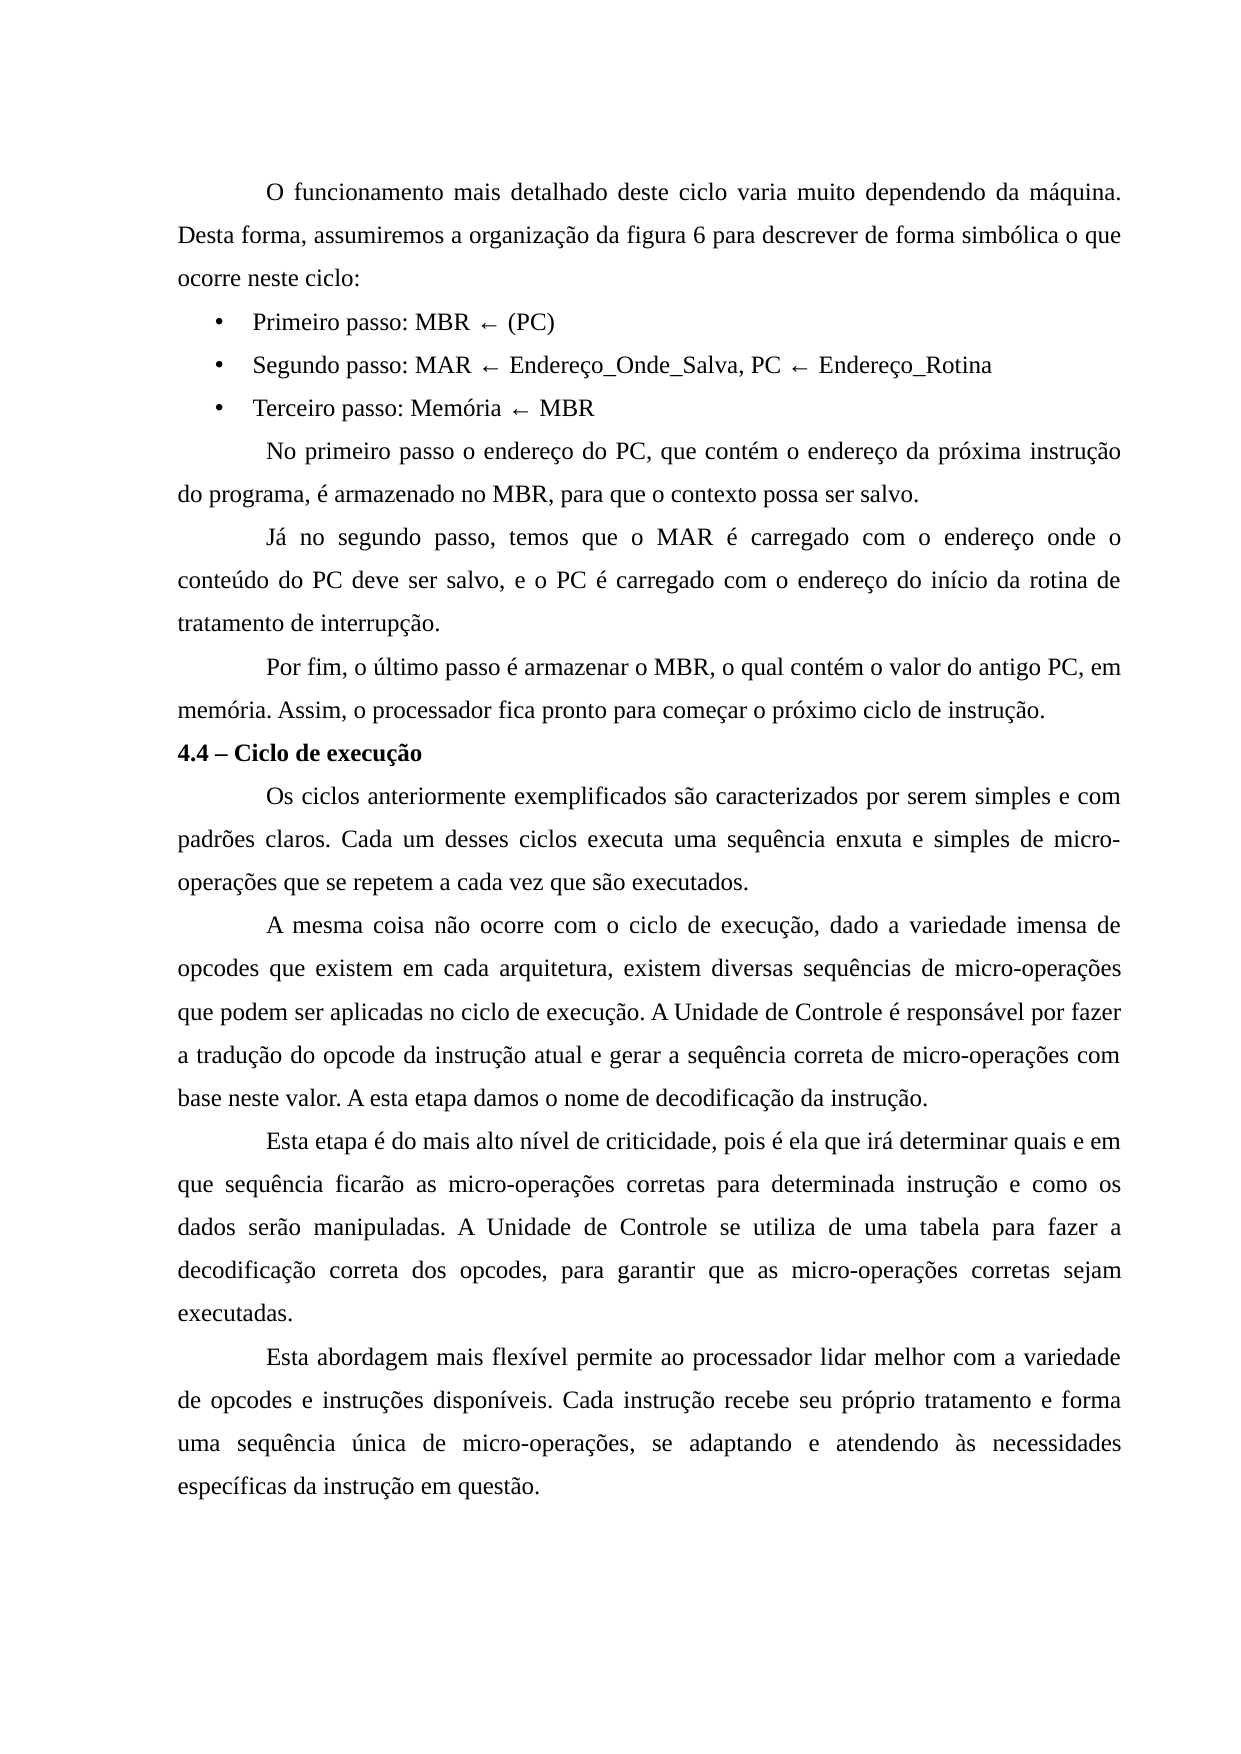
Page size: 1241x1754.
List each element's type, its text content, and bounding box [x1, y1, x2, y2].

text 4.4 – Ciclo de execução [177, 738, 1122, 767]
text O funcionamento mais detalhado deste ciclo varia muito dependendo da máquina. Desta forma, assumiremos a organização da figura 6 para descrever de forma simbólica o que ocorre neste ciclo: [177, 177, 1122, 292]
text No primeiro passo o endereço do PC, que contém o endereço da próxima instrução do programa, é armazenado no MBR, para que o contexto possa ser salvo. [177, 436, 1122, 508]
text A mesma coisa não ocorre com o ciclo de execução, dado a variedade imensa de opcodes que existem em cada arquitetura, existem diversas sequências de micro-operações que podem ser aplicadas no ciclo de execução. A Unidade de Controle é responsável por fazer a tradução do opcode da instrução atual e gerar a sequência correta de micro-operações com base neste valor. A esta etapa damos o nome de decodificação da instrução. [177, 910, 1122, 1112]
text Os ciclos anteriormente exemplificados são caracterizados por serem simples e com padrões claros. Cada um desses ciclos executa uma sequência enxuta e simples de micro-operações que se repetem a cada vez que são executados. [177, 781, 1122, 896]
text Esta etapa é do mais alto nível de criticidade, pois é ela que irá determinar quais e em que sequência ficarão as micro-operações corretas para determinada instrução e como os dados serão manipuladas. A Unidade de Controle se utiliza de uma tabela para fazer a decodificação correta dos opcodes, para garantir que as micro-operações corretas sejam executadas. [177, 1126, 1122, 1327]
list Terceiro passo: Memória ← MBR [215, 393, 1122, 422]
list Primeiro passo: MBR ← (PC) [215, 307, 1122, 335]
list Segundo passo: MAR ← Endereço_Onde_Salva, PC ← Endereço_Rotina [215, 350, 1122, 378]
text Por fim, o último passo é armazenar o MBR, o qual contém o valor do antigo PC, em memória. Assim, o processador fica pronto para começar o próximo ciclo de instrução. [177, 652, 1122, 723]
text Já no segundo passo, temos que o MAR é carregado com o endereço onde o conteúdo do PC deve ser salvo, e o PC é carregado com o endereço do início da rotina de tratamento de interrupção. [177, 522, 1122, 637]
text Esta abordagem mais flexível permite ao processador lidar melhor com a variedade de opcodes e instruções disponíveis. Cada instrução recebe seu próprio tratamento e forma uma sequência única de micro-operações, se adaptando e atendendo às necessidades específicas da instrução em questão. [177, 1342, 1122, 1500]
